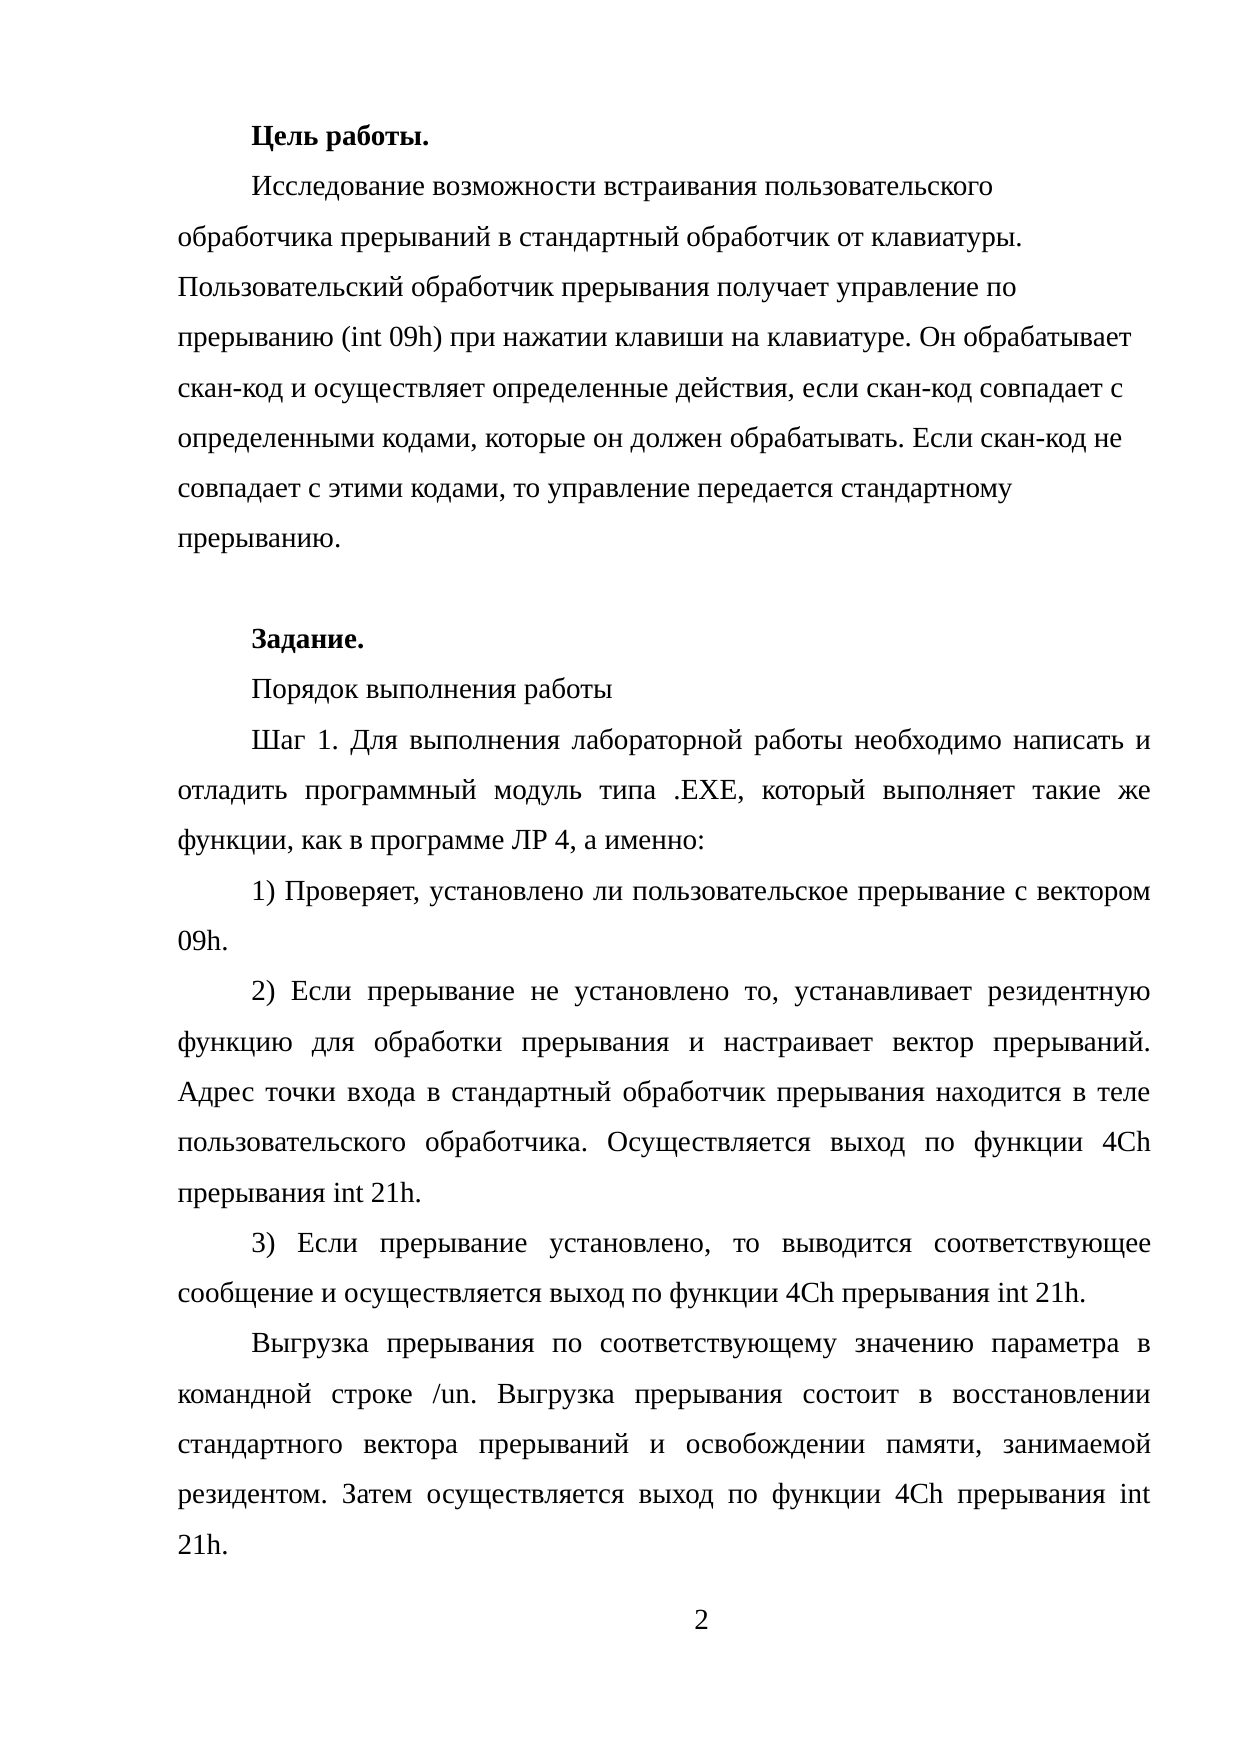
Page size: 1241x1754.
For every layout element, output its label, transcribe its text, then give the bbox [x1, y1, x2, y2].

text 2) Если прерывание не установлено то, устанавливает резидентную функцию для обработки прерывания и настраивает вектор прерываний. Адрес точки входа в стандартный обработчик прерывания находится в теле пользовательского обработчика. Осуществляется выход по функции 4Ch прерывания int 21h. [177, 973, 1152, 1208]
text 3) Если прерывание установлено, то выводится соответствующее сообщение и осуществляется выход по функции 4Ch прерывания int 21h. [177, 1225, 1152, 1309]
subtitle Цель работы. [177, 118, 1152, 152]
text Шаг 1. Для выполнения лабораторной работы необходимо написать и отладить программный модуль типа .EXE, который выполняет такие же функции, как в программе ЛР 4, а именно: [177, 722, 1152, 856]
text 1) Проверяет, установлено ли пользовательское прерывание с вектором 09h. [177, 873, 1152, 957]
subtitle Задание. [177, 621, 1152, 655]
text Выгрузка прерывания по соответствующему значению параметра в командной строке /un. Выгрузка прерывания состоит в восстановлении стандартного вектора прерываний и освобождении памяти, занимаемой резидентом. Затем осуществляется выход по функции 4Ch прерывания int 21h. [177, 1326, 1152, 1560]
text Исследование возможности встраивания пользовательского обработчика прерываний в стандартный обработчик от клавиатуры. Пользовательский обработчик прерывания получает управление по прерыванию (int 09h) при нажатии клавиши на клавиатуре. Он обрабатывает скан-код и осуществляет определенные действия, если скан-код совпадает с определенными кодами, которые он должен обрабатывать. Если скан-код не совпадает с этими кодами, то управление передается стандартному прерыванию. [177, 168, 1152, 554]
text Порядок выполнения работы [177, 672, 1152, 705]
